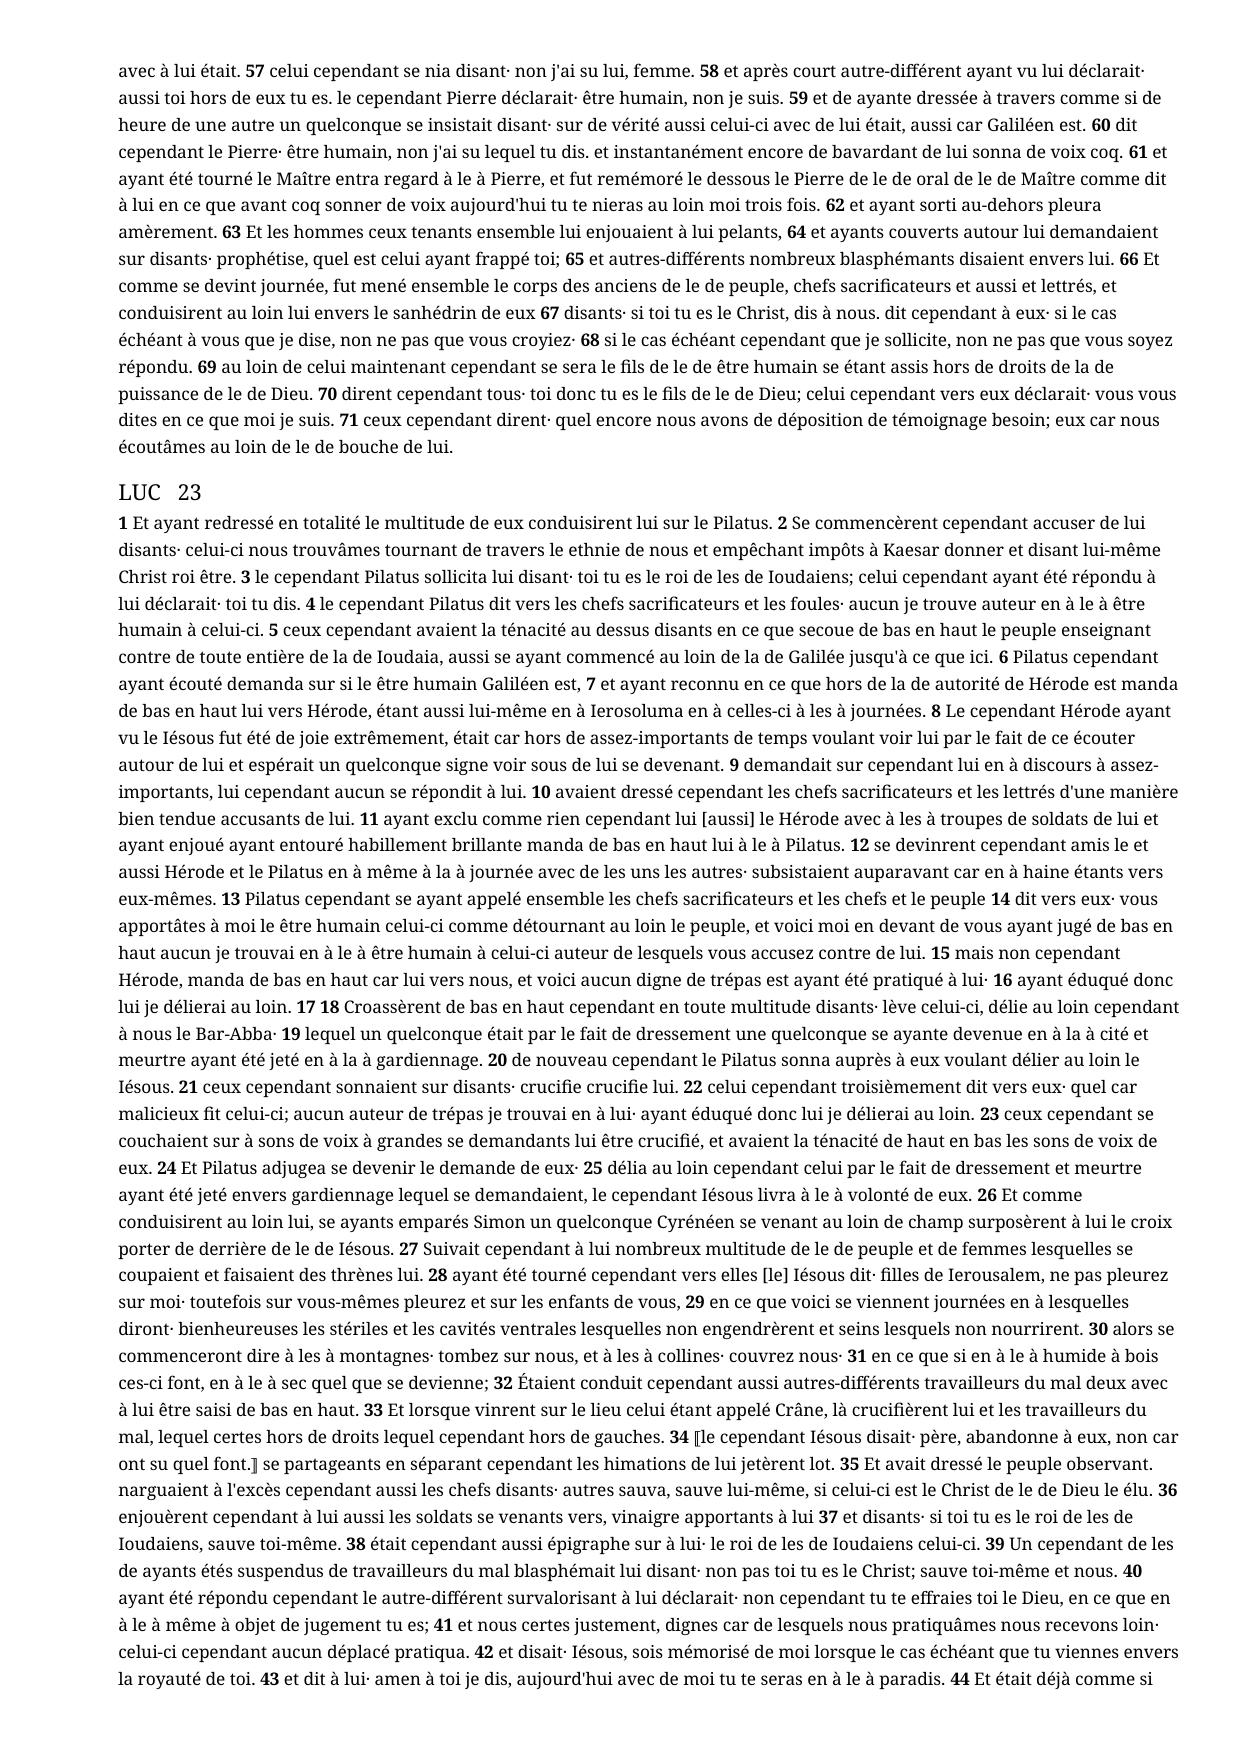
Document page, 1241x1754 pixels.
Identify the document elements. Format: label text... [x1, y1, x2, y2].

text avec à lui était. 57 celui cependant se nia disant· non j'ai su lui, femme. 58 et après court autre-différent ayant vu lui déclarait· aussi toi hors de eux tu es. le cependant Pierre déclarait· être humain, non je suis. 59 et de ayante dressée à travers comme si de heure de une autre un quelconque se insistait disant· sur de vérité aussi celui-ci avec de lui était, aussi car Galiléen est. 60 dit cependant le Pierre· être humain, non j'ai su lequel tu dis. et instantanément encore de bavardant de lui sonna de voix coq. 61 et ayant été tourné le Maître entra regard à le à Pierre, et fut remémoré le dessous le Pierre de le de oral de le de Maître comme dit à lui en ce que avant coq sonner de voix aujourd'hui tu te nieras au loin moi trois fois. 62 et ayant sorti au-dehors pleura amèrement. 63 Et les hommes ceux tenants ensemble lui enjouaient à lui pelants, 64 et ayants couverts autour lui demandaient sur disants· prophétise, quel est celui ayant frappé toi; 65 et autres-différents nombreux blasphémants disaient envers lui. 66 Et comme se devint journée, fut mené ensemble le corps des anciens de le de peuple, chefs sacrificateurs et aussi et lettrés, et conduisirent au loin lui envers le sanhédrin de eux 67 disants· si toi tu es le Christ, dis à nous. dit cependant à eux· si le cas échéant à vous que je dise, non ne pas que vous croyiez· 68 si le cas échéant cependant que je sollicite, non ne pas que vous soyez répondu. 69 au loin de celui maintenant cependant se sera le fils de le de être humain se étant assis hors de droits de la de puissance de le de Dieu. 70 dirent cependant tous· toi donc tu es le fils de le de Dieu; celui cependant vers eux déclarait· vous vous dites en ce que moi je suis. 71 ceux cependant dirent· quel encore nous avons de déposition de témoignage besoin; eux car nous écoutâmes au loin de le de bouche de lui. [118, 59, 1181, 459]
text 1 Et ayant redressé en totalité le multitude de eux conduisirent lui sur le Pilatus. 2 Se commencèrent cependant accuser de lui disants· celui-ci nous trouvâmes tournant de travers le ethnie de nous et empêchant impôts à Kaesar donner et disant lui-même Christ roi être. 3 le cependant Pilatus sollicita lui disant· toi tu es le roi de les de Ioudaiens; celui cependant ayant été répondu à lui déclarait· toi tu dis. 4 le cependant Pilatus dit vers les chefs sacrificateurs et les foules· aucun je trouve auteur en à le à être humain à celui-ci. 5 ceux cependant avaient la ténacité au dessus disants en ce que secoue de bas en haut le peuple enseignant contre de toute entière de la de Ioudaia, aussi se ayant commencé au loin de la de Galilée jusqu'à ce que ici. 6 Pilatus cependant ayant écouté demanda sur si le être humain Galiléen est, 7 et ayant reconnu en ce que hors de la de autorité de Hérode est manda de bas en haut lui vers Hérode, étant aussi lui-même en à Ierosoluma en à celles-ci à les à journées. 8 Le cependant Hérode ayant vu le Iésous fut été de joie extrêmement, était car hors de assez-importants de temps voulant voir lui par le fait de ce écouter autour de lui et espérait un quelconque signe voir sous de lui se devenant. 9 demandait sur cependant lui en à discours à assez-importants, lui cependant aucun se répondit à lui. 10 avaient dressé cependant les chefs sacrificateurs et les lettrés d'une manière bien tendue accusants de lui. 11 ayant exclu comme rien cependant lui [aussi] le Hérode avec à les à troupes de soldats de lui et ayant enjoué ayant entouré habillement brillante manda de bas en haut lui à le à Pilatus. 12 se devinrent cependant amis le et aussi Hérode et le Pilatus en à même à la à journée avec de les uns les autres· subsistaient auparavant car en à haine étants vers eux-mêmes. 13 Pilatus cependant se ayant appelé ensemble les chefs sacrificateurs et les chefs et le peuple 14 dit vers eux· vous apportâtes à moi le être humain celui-ci comme détournant au loin le peuple, et voici moi en devant de vous ayant jugé de bas en haut aucun je trouvai en à le à être humain à celui-ci auteur de lesquels vous accusez contre de lui. 15 mais non cependant Hérode, manda de bas en haut car lui vers nous, et voici aucun digne de trépas est ayant été pratiqué à lui· 16 ayant éduqué donc lui je délierai au loin. 17 18 Croassèrent de bas en haut cependant en toute multitude disants· lève celui-ci, délie au loin cependant à nous le Bar-Abba· 19 lequel un quelconque était par le fait de dressement une quelconque se ayante devenue en à la à cité et meurtre ayant été jeté en à la à gardiennage. 20 de nouveau cependant le Pilatus sonna auprès à eux voulant délier au loin le Iésous. 21 ceux cependant sonnaient sur disants· crucifie crucifie lui. 22 celui cependant troisièmement dit vers eux· quel car malicieux fit celui-ci; aucun auteur de trépas je trouvai en à lui· ayant éduqué donc lui je délierai au loin. 23 ceux cependant se couchaient sur à sons de voix à grandes se demandants lui être crucifié, et avaient la ténacité de haut en bas les sons de voix de eux. 24 Et Pilatus adjugea se devenir le demande de eux· 25 délia au loin cependant celui par le fait de dressement et meurtre ayant été jeté envers gardiennage lequel se demandaient, le cependant Iésous livra à le à volonté de eux. 26 Et comme conduisirent au loin lui, se ayants emparés Simon un quelconque Cyrénéen se venant au loin de champ surposèrent à lui le croix porter de derrière de le de Iésous. 27 Suivait cependant à lui nombreux multitude de le de peuple et de femmes lesquelles se coupaient et faisaient des thrènes lui. 28 ayant été tourné cependant vers elles [le] Iésous dit· filles de Ierousalem, ne pas pleurez sur moi· toutefois sur vous-mêmes pleurez et sur les enfants de vous, 29 en ce que voici se viennent journées en à lesquelles diront· bienheureuses les stériles et les cavités ventrales lesquelles non engendrèrent et seins lesquels non nourrirent. 30 alors se commenceront dire à les à montagnes· tombez sur nous, et à les à collines· couvrez nous· 31 en ce que si en à le à humide à bois ces-ci font, en à le à sec quel que se devienne; 32 Étaient conduit cependant aussi autres-différents travailleurs du mal deux avec à lui être saisi de bas en haut. 33 Et lorsque vinrent sur le lieu celui étant appelé Crâne, là crucifièrent lui et les travailleurs du mal, lequel certes hors de droits lequel cependant hors de gauches. 34 ⟦le cependant Iésous disait· père, abandonne à eux, non car ont su quel font.⟧ se partageants en séparant cependant les himations de lui jetèrent lot. 35 Et avait dressé le peuple observant. narguaient à l'excès cependant aussi les chefs disants· autres sauva, sauve lui-même, si celui-ci est le Christ de le de Dieu le élu. 36 enjouèrent cependant à lui aussi les soldats se venants vers, vinaigre apportants à lui 37 et disants· si toi tu es le roi de les de Ioudaiens, sauve toi-même. 38 était cependant aussi épigraphe sur à lui· le roi de les de Ioudaiens celui-ci. 39 Un cependant de les de ayants étés suspendus de travailleurs du mal blasphémait lui disant· non pas toi tu es le Christ; sauve toi-même et nous. 40 ayant été répondu cependant le autre-différent survalorisant à lui déclarait· non cependant tu te effraies toi le Dieu, en ce que en à le à même à objet de jugement tu es; 41 et nous certes justement, dignes car de lesquels nous pratiquâmes nous recevons loin· celui-ci cependant aucun déplacé pratiqua. 42 et disait· Iésous, sois mémorisé de moi lorsque le cas échéant que tu viennes envers la royauté de toi. 43 et dit à lui· amen à toi je dis, aujourd'hui avec de moi tu te seras en à le à paradis. 44 Et était déjà comme si [118, 511, 1181, 1690]
text LUC 23 [118, 477, 1181, 507]
